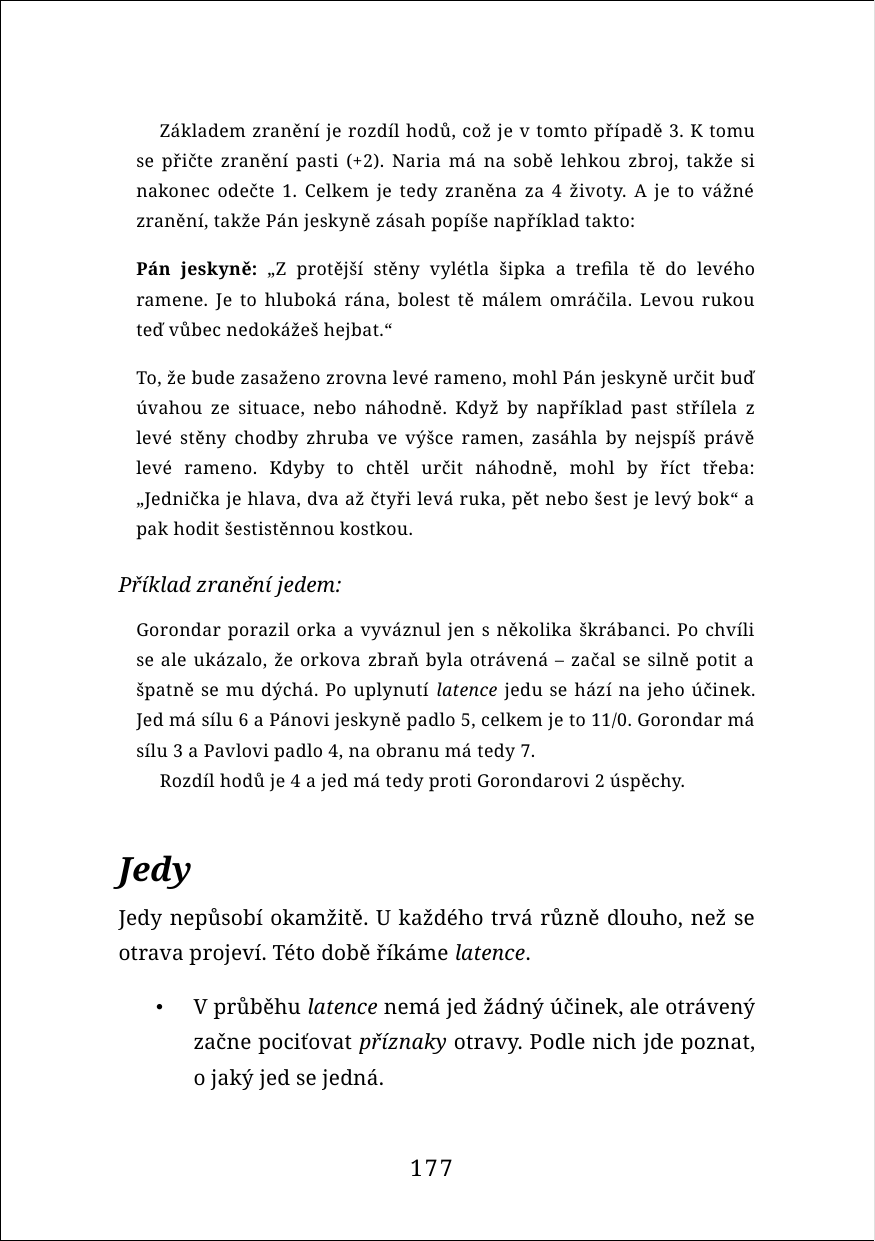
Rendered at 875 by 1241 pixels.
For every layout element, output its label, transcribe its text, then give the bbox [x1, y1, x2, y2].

list V průběhu latence nemá jed žádný účinek, ale otrávený začne pociťovat příznaky otravy. Podle nich jde poznat, o jaký jed se jedná. [156, 992, 756, 1091]
text Základem zranění je rozdíl hodů, což je v tomto případě 3. K tomu se přičte zranění pasti (+2). Naria má na sobě lehkou zbroj, takže si nakonec odečte 1. Celkem je tedy zraněna za 4 životy. A je to vážné zranění, takže Pán jeskyně zásah popíše například takto: [136, 118, 756, 233]
subtitle Jedy [118, 846, 756, 891]
text Jedy nepůsobí okamžitě. U každého trvá různě dlouho, než se otrava projeví. Této době říkáme latence. [118, 903, 756, 967]
text To, že bude zasaženo zrovna levé rameno, mohl Pán jeskyně určit buď úvahou ze situace, nebo náhodně. Když by například past střílela z levé stěny chodby zhruba ve výšce ramen, zasáhla by nejspíš právě levé rameno. Kdyby to chtěl určit náhodně, mohl by říct třeba: „Jednička je hlava, dva až čtyři levá ruka, pět nebo šest je levý bok“ a pak hodit šestistěnnou kostkou. [136, 365, 756, 540]
text Pán jeskyně: „Z protější stěny vylétla šipka a trefila tě do levého ramene. Je to hluboká rána, bolest tě málem omráčila. Levou rukou teď vůbec nedokážeš hejbat.“ [136, 257, 756, 341]
text Gorondar porazil orka a vyváznul jen s několika škrábanci. Po chvíli se ale ukázalo, že orkova zbraň byla otrávená – začal se silně potit a špatně se mu dýchá. Po uplynutí latence jedu se hází na jeho účinek. Jed má sílu 6 a Pánovi jeskyně padlo 5, celkem je to 11/0. Gorondar má sílu 3 a Pavlovi padlo 4, na obranu má tedy 7. Rozdíl hodů je 4 a jed má tedy proti Gorondarovi 2 úspěchy. [136, 617, 756, 792]
text Příklad zranění jedem: [118, 570, 756, 598]
